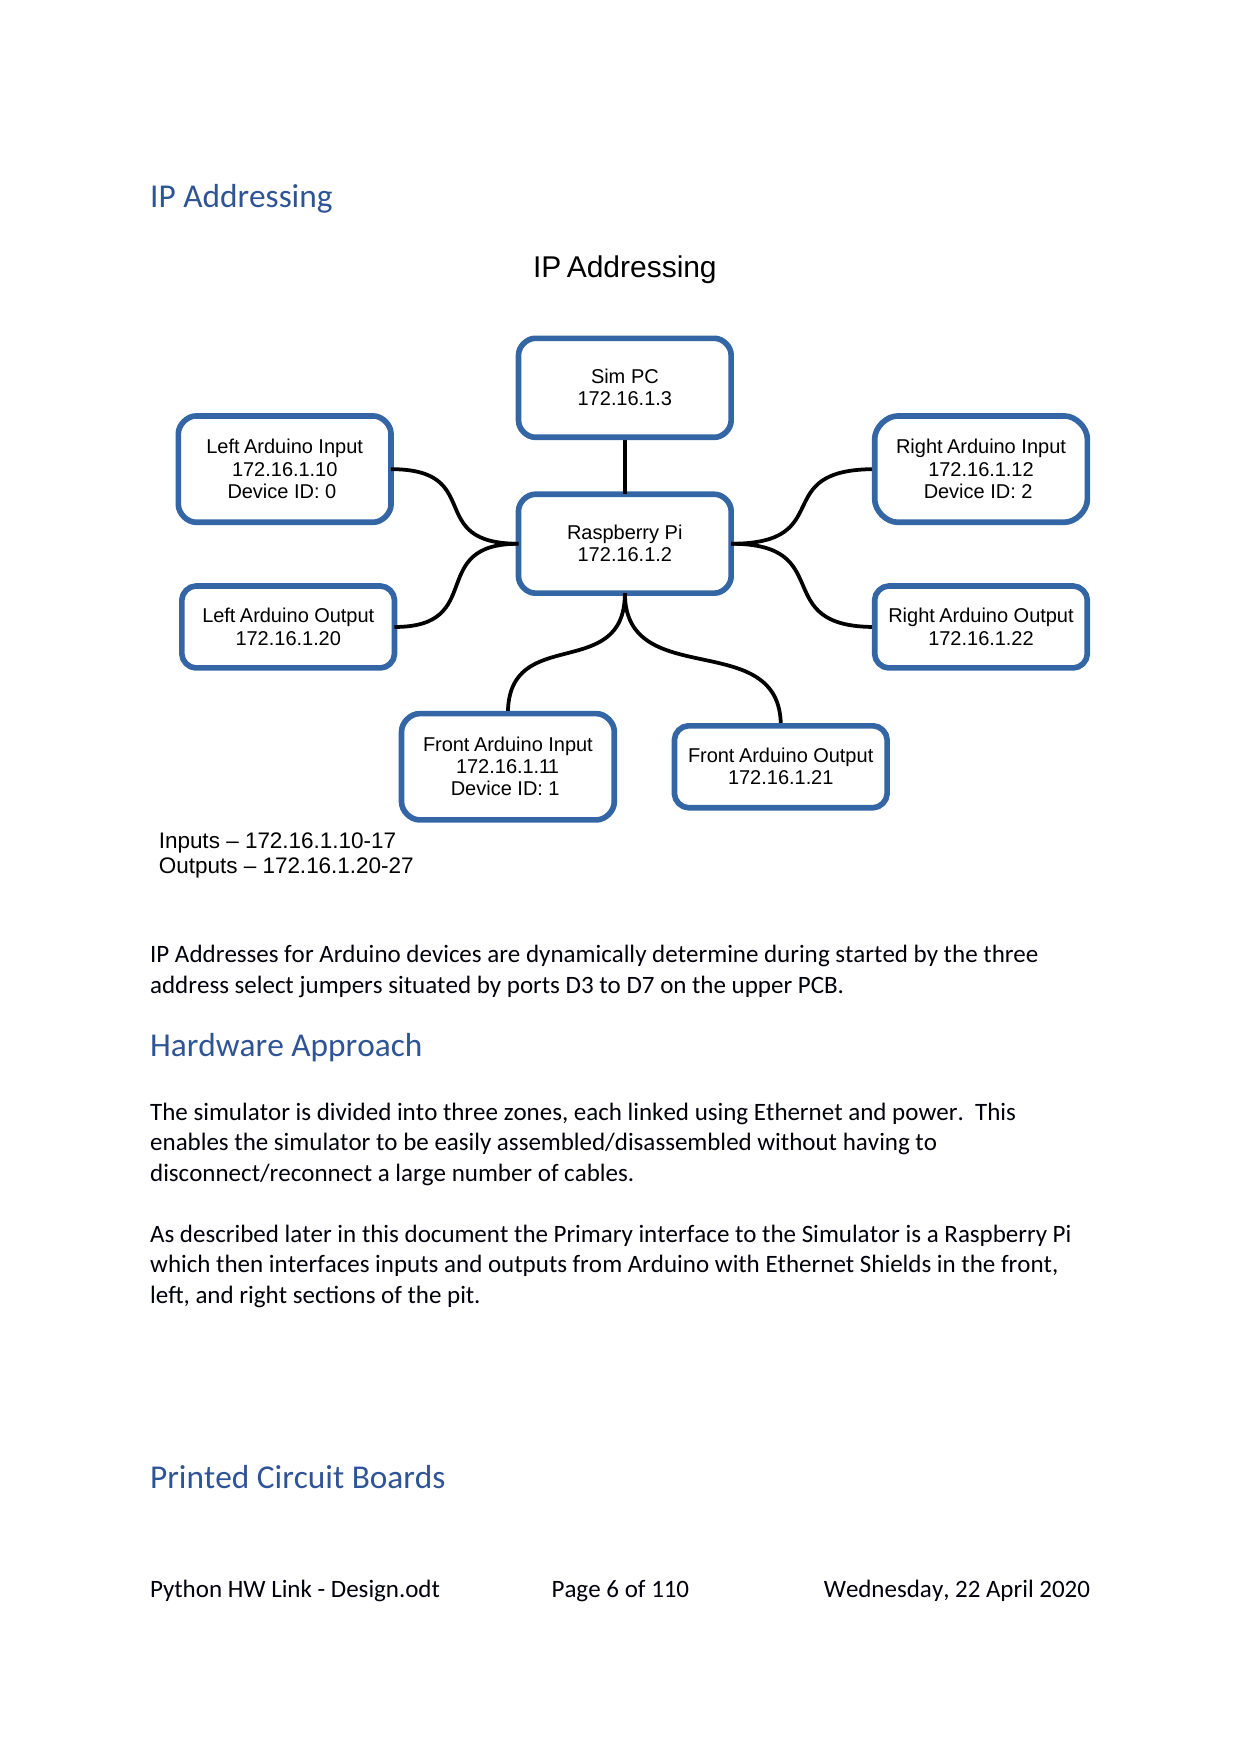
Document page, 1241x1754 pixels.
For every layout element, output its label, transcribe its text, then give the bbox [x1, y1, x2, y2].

text IP Addresses for Arduino devices are dynamically determine during started by the three address select jumpers situated by ports D3 to D7 on the upper PCB. [150, 938, 1090, 999]
subtitle Printed Circuit Boards [150, 1456, 1090, 1497]
text The simulator is divided into three zones, each linked using Ethernet and power. This enables the simulator to be easily assembled/disassembled without having to disconnect/reconnect a large number of cables. [150, 1096, 1090, 1187]
subtitle IP Addressing [150, 175, 1090, 216]
subtitle Hardware Approach [150, 1024, 1090, 1065]
text As described later in this document the Primary interface to the Simulator is a Raspberry Pi which then interfaces inputs and outputs from Arduino with Ethernet Shields in the front, left, and right sections of the pit. [150, 1218, 1090, 1309]
